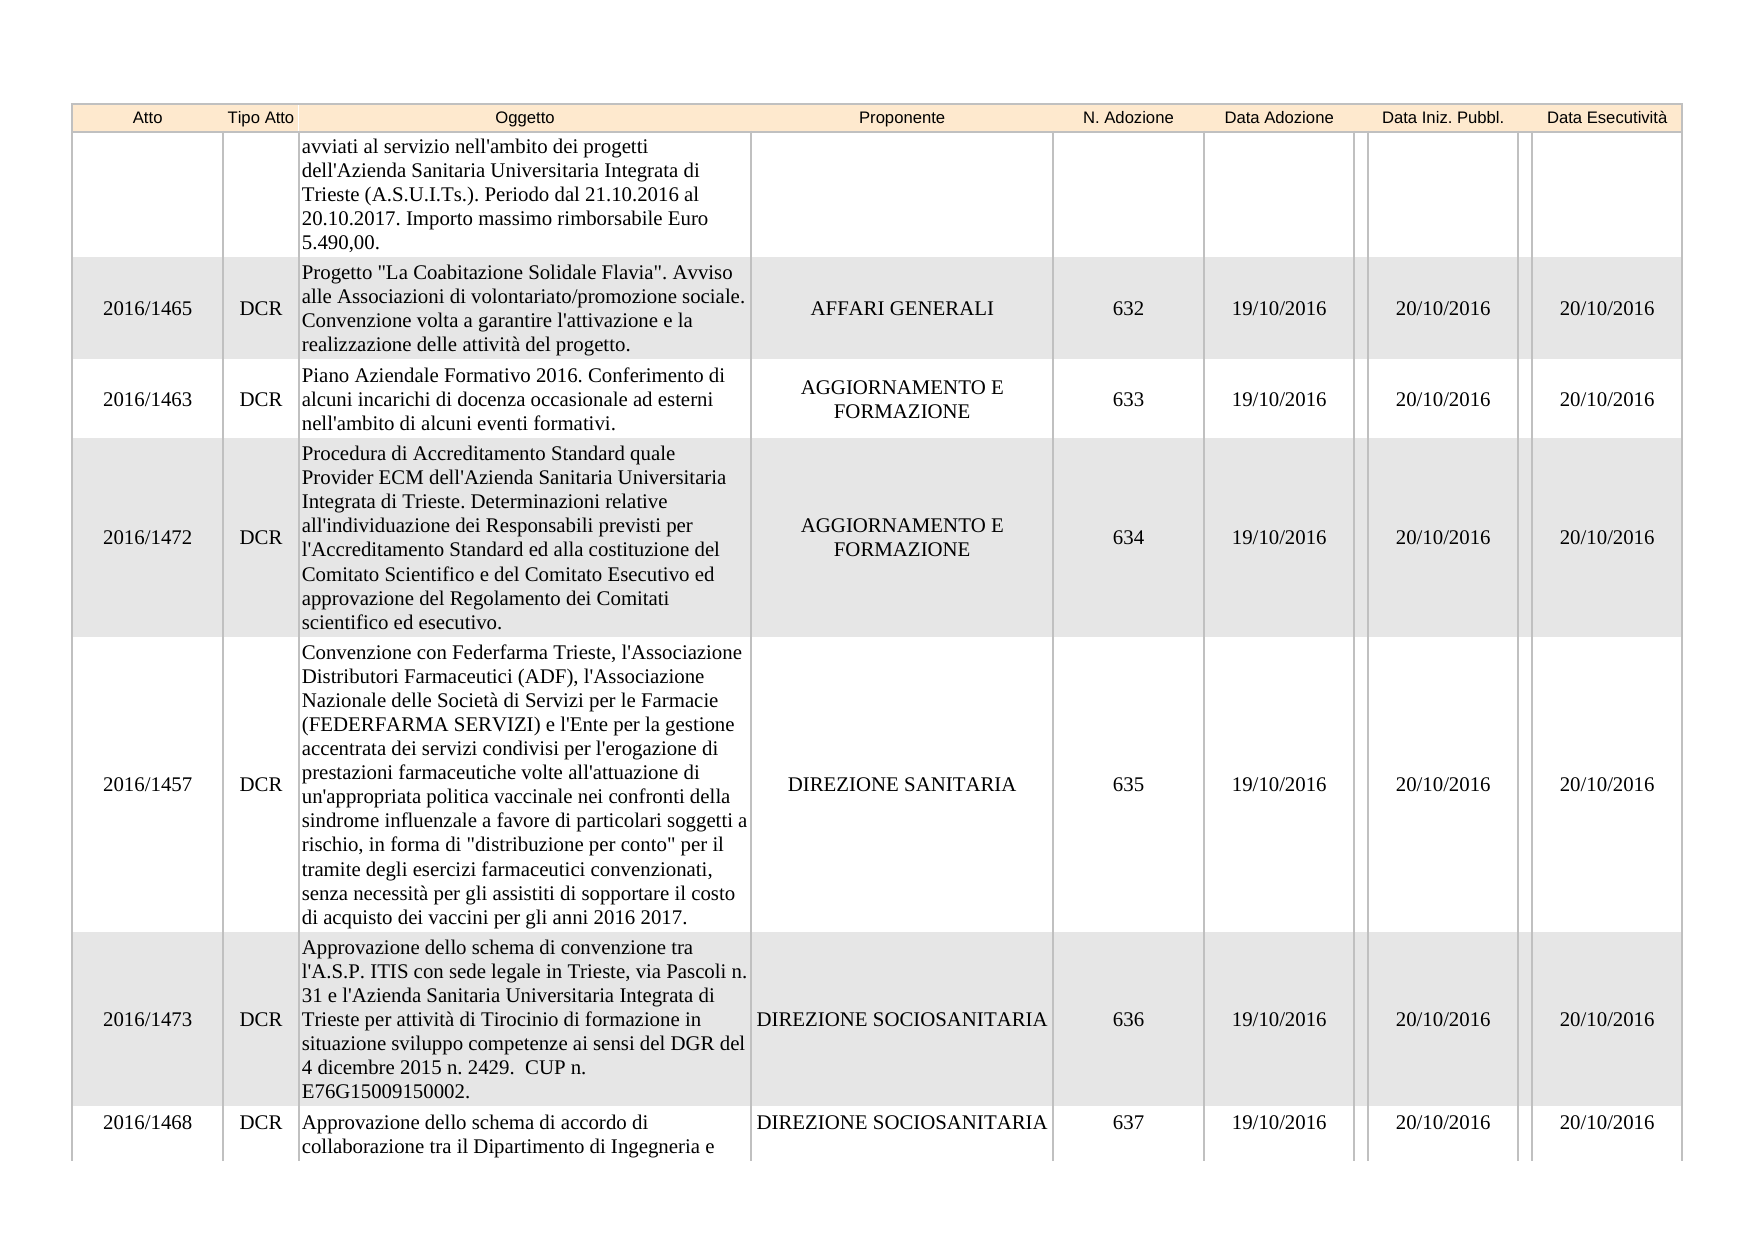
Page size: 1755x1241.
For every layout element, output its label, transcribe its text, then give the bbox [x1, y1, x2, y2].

table_cell [224, 133, 298, 257]
table_cell 633 [1054, 360, 1203, 438]
table_cell 20/10/2016 [1533, 360, 1681, 438]
table_cell Approvazione dello schema di convenzione tra l'A.S.P. ITIS con sede legale in Trieste, via Pascoli n. 31 e l'Azienda Sanitaria Universitaria Integrata di Trieste per attività di Tirocinio di formazione in situazione sviluppo competenze ai sensi del DGR del 4 dicembre 2015 n. 2429. CUP n. E76G15009150002. [300, 932, 750, 1106]
table_header [1354, 105, 1368, 131]
table_header Data Adozione [1204, 105, 1354, 131]
table_cell [1519, 257, 1531, 359]
table_cell [1355, 637, 1367, 932]
table_cell [1054, 133, 1203, 257]
table_cell [1355, 257, 1367, 359]
table_cell DCR [224, 257, 298, 359]
table_header [1518, 105, 1532, 131]
table_cell [1355, 1106, 1367, 1161]
table_cell 20/10/2016 [1369, 1106, 1517, 1161]
table_cell 20/10/2016 [1533, 1106, 1681, 1161]
table_cell DCR [224, 637, 298, 932]
table_cell [1355, 932, 1367, 1106]
table_cell AFFARI GENERALI [752, 257, 1052, 359]
table_cell DCR [224, 438, 298, 637]
table_cell DIREZIONE SANITARIA [752, 637, 1052, 932]
table_header Tipo Atto [223, 105, 298, 131]
table_cell 19/10/2016 [1205, 932, 1353, 1106]
table_cell 20/10/2016 [1533, 932, 1681, 1106]
table_cell [1355, 360, 1367, 438]
table_cell 2016/1473 [73, 932, 222, 1106]
table_cell 19/10/2016 [1205, 637, 1353, 932]
table_cell Approvazione dello schema di accordo di collaborazione tra il Dipartimento di Ingegneria e [300, 1106, 750, 1161]
table_cell 635 [1054, 637, 1203, 932]
table_cell [1369, 133, 1517, 257]
table_cell 20/10/2016 [1369, 360, 1517, 438]
table_cell DCR [224, 932, 298, 1106]
table_cell [1355, 133, 1367, 257]
table_cell 20/10/2016 [1369, 932, 1517, 1106]
table_cell 632 [1054, 257, 1203, 359]
table_cell 2016/1463 [73, 360, 222, 438]
table_cell 20/10/2016 [1369, 438, 1517, 637]
table_cell 19/10/2016 [1205, 438, 1353, 637]
table_cell Piano Aziendale Formativo 2016. Conferimento di alcuni incarichi di docenza occasionale ad esterni nell'ambito di alcuni eventi formativi. [300, 360, 750, 438]
table_cell DCR [224, 360, 298, 438]
table_header Data Iniz. Pubbl. [1368, 105, 1518, 131]
table_cell [1519, 932, 1531, 1106]
table_header Proponente [751, 105, 1053, 131]
table_cell [1519, 360, 1531, 438]
table_cell DIREZIONE SOCIOSANITARIA [752, 932, 1052, 1106]
table_cell 634 [1054, 438, 1203, 637]
table_cell 2016/1465 [73, 257, 222, 359]
table_cell 2016/1472 [73, 438, 222, 637]
table_cell [1519, 438, 1531, 637]
table_header Data Esecutività [1532, 105, 1681, 131]
table_header N. Adozione [1053, 105, 1204, 131]
table_cell [752, 133, 1052, 257]
table_cell avviati al servizio nell'ambito dei progetti dell'Azienda Sanitaria Universitaria Integrata di Trieste (A.S.U.I.Ts.). Periodo dal 21.10.2016 al 20.10.2017. Importo massimo rimborsabile Euro 5.490,00. [300, 133, 750, 257]
table_header Oggetto [299, 105, 751, 131]
table_cell 19/10/2016 [1205, 1106, 1353, 1161]
table_cell Convenzione con Federfarma Trieste, l'Associazione Distributori Farmaceutici (ADF), l'Associazione Nazionale delle Società di Servizi per le Farmacie (FEDERFARMA SERVIZI) e l'Ente per la gestione accentrata dei servizi condivisi per l'erogazione di prestazioni farmaceutiche volte all'attuazione di un'appropriata politica vaccinale nei confronti della sindrome influenzale a favore di particolari soggetti a rischio, in forma di "distribuzione per conto" per il tramite degli esercizi farmaceutici convenzionati, senza necessità per gli assistiti di sopportare il costo di acquisto dei vaccini per gli anni 2016 2017. [300, 637, 750, 932]
table_cell AGGIORNAMENTO E FORMAZIONE [752, 438, 1052, 637]
table_cell 636 [1054, 932, 1203, 1106]
table_cell [1519, 637, 1531, 932]
table_cell 637 [1054, 1106, 1203, 1161]
table_cell [1533, 133, 1681, 257]
table_cell Procedura di Accreditamento Standard quale Provider ECM dell'Azienda Sanitaria Universitaria Integrata di Trieste. Determinazioni relative all'individuazione dei Responsabili previsti per l'Accreditamento Standard ed alla costituzione del Comitato Scientifico e del Comitato Esecutivo ed approvazione del Regolamento dei Comitati scientifico ed esecutivo. [300, 438, 750, 637]
table_cell Progetto "La Coabitazione Solidale Flavia". Avviso alle Associazioni di volontariato/promozione sociale. Convenzione volta a garantire l'attivazione e la realizzazione delle attività del progetto. [300, 257, 750, 359]
table_cell [73, 133, 222, 257]
table_header Atto [73, 105, 223, 131]
table_cell [1205, 133, 1353, 257]
table_cell 19/10/2016 [1205, 257, 1353, 359]
table_cell DCR [224, 1106, 298, 1161]
table_cell 20/10/2016 [1533, 438, 1681, 637]
table_cell [1355, 438, 1367, 637]
table_cell 20/10/2016 [1533, 637, 1681, 932]
table_cell [1519, 133, 1531, 257]
table_cell 2016/1457 [73, 637, 222, 932]
table_cell 19/10/2016 [1205, 360, 1353, 438]
table_cell 20/10/2016 [1369, 257, 1517, 359]
table_cell AGGIORNAMENTO E FORMAZIONE [752, 360, 1052, 438]
table_cell DIREZIONE SOCIOSANITARIA [752, 1106, 1052, 1161]
table_cell 20/10/2016 [1369, 637, 1517, 932]
table_cell 2016/1468 [73, 1106, 222, 1161]
table_cell [1519, 1106, 1531, 1161]
table_cell 20/10/2016 [1533, 257, 1681, 359]
